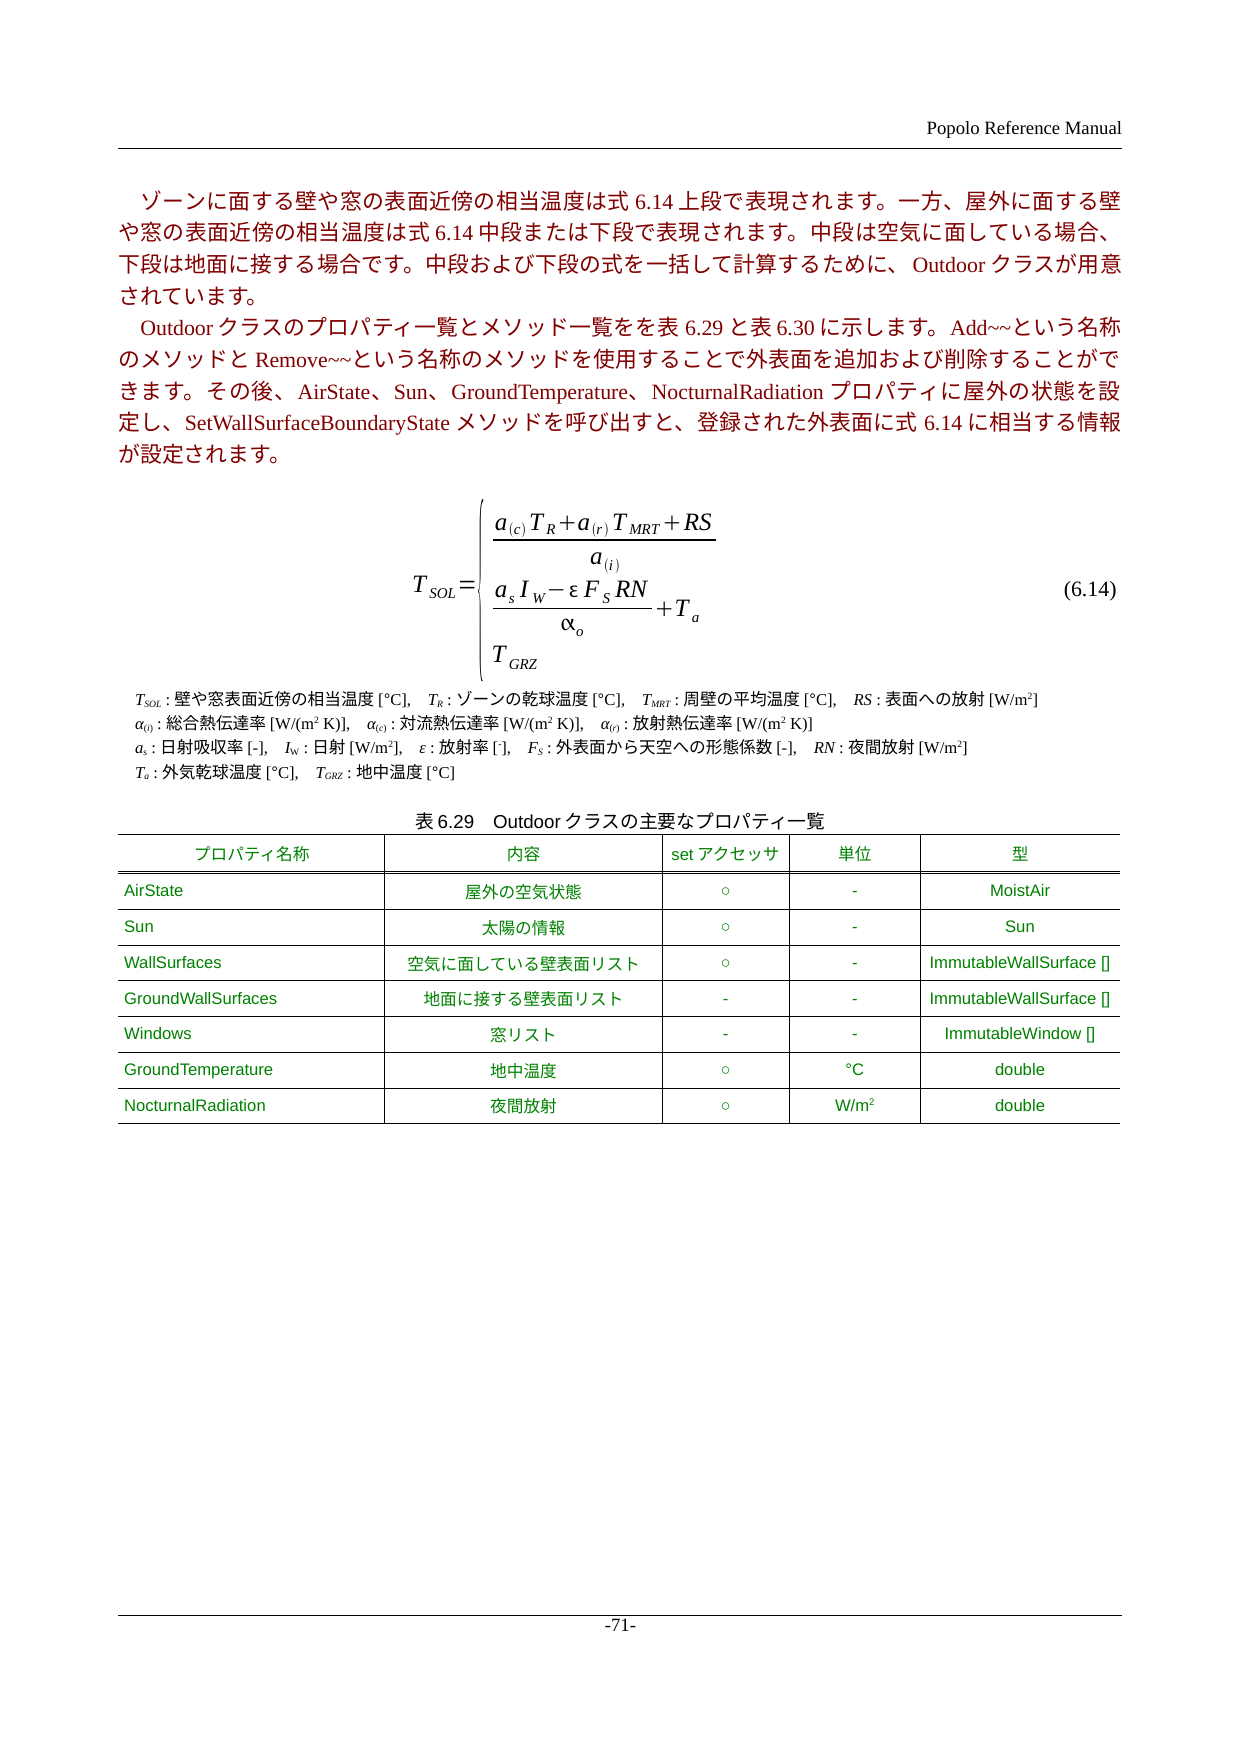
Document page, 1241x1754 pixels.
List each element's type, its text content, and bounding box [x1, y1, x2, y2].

table_cell 窓リスト [385, 1017, 662, 1052]
table_header 単位 [790, 835, 920, 871]
table_cell - [663, 1017, 789, 1052]
table_cell 屋外の空気状態 [385, 874, 662, 909]
table_cell 空気に面している壁表面リスト [385, 946, 662, 980]
table_cell W/m2 [790, 1089, 920, 1123]
table_cell - [790, 981, 920, 1016]
table_cell GroundWallSurfaces [118, 981, 384, 1016]
table_header 型 [921, 835, 1119, 871]
table_cell ○ [663, 874, 789, 909]
table_cell WallSurfaces [118, 946, 384, 980]
table_cell MoistAir [921, 874, 1119, 909]
text Ta : 外気乾球温度 [°C], TGRZ : 地中温度 [°C] [118, 759, 1122, 783]
text Outdoorクラスのプロパティ一覧とメソッド一覧をを表6.29と表6.30に示します。Add~~という名称のメソッドとRemove~~という名称のメソッドを使用することで外表面を追加および削除することができます。その後、AirState、Sun、GroundTemperature、NocturnalRadiationプロパティに屋外の状態を設定し、SetWallSurfaceBoundaryStateメソッドを呼び出すと、登録された外表面に式6.14に相当する情報が設定されます。 [118, 310, 1122, 469]
table_header setアクセッサ [663, 835, 789, 871]
table_cell ImmutableWindow [] [921, 1017, 1119, 1052]
table_header (6.14) [1010, 493, 1122, 686]
table_cell - [790, 874, 920, 909]
table_header 内容 [385, 835, 662, 871]
table_cell ImmutableWallSurface [] [921, 946, 1119, 980]
table_header [118, 493, 1010, 686]
table_cell - [790, 946, 920, 980]
table_cell °C [790, 1053, 920, 1088]
table_cell double [921, 1089, 1119, 1123]
text 表6.29 Outdoorクラスの主要なプロパティ一覧 [118, 807, 1122, 834]
table_cell Sun [118, 910, 384, 945]
table_cell - [663, 981, 789, 1016]
table_cell - [790, 910, 920, 945]
text ゾーンに面する壁や窓の表面近傍の相当温度は式6.14上段で表現されます。一方、屋外に面する壁や窓の表面近傍の相当温度は式6.14中段または下段で表現されます。中段は空気に面している場合、下段は地面に接する場合です。中段および下段の式を一括して計算するために、Outdoorクラスが用意されています。 [118, 184, 1122, 310]
text TSOL : 壁や窓表面近傍の相当温度 [°C], TR : ゾーンの乾球温度 [°C], TMRT : 周壁の平均温度 [°C], RS : 表面への放射 [W/m2] [118, 686, 1122, 710]
table_cell Sun [921, 910, 1119, 945]
table_cell - [790, 1017, 920, 1052]
table_header プロパティ名称 [118, 835, 384, 871]
table_cell ImmutableWallSurface [] [921, 981, 1119, 1016]
table_cell AirState [118, 874, 384, 909]
table_cell NocturnalRadiation [118, 1089, 384, 1123]
table_cell ○ [663, 1089, 789, 1123]
table_cell ○ [663, 910, 789, 945]
table_cell 地面に接する壁表面リスト [385, 981, 662, 1016]
table_cell 太陽の情報 [385, 910, 662, 945]
table_cell ○ [663, 1053, 789, 1088]
table_cell GroundTemperature [118, 1053, 384, 1088]
table_cell 夜間放射 [385, 1089, 662, 1123]
table_cell 地中温度 [385, 1053, 662, 1088]
table_cell ○ [663, 946, 789, 980]
text as : 日射吸収率 [-], IW : 日射 [W/m2], ε : 放射率 [-], FS : 外表面から天空への形態係数 [-], RN : 夜間放射 [W/m2] [118, 734, 1122, 759]
table_cell Windows [118, 1017, 384, 1052]
table_cell double [921, 1053, 1119, 1088]
text α(i) : 総合熱伝達率 [W/(m2 K)], α(c) : 対流熱伝達率 [W/(m2 K)], α(r) : 放射熱伝達率 [W/(m2 K)] [118, 710, 1122, 734]
